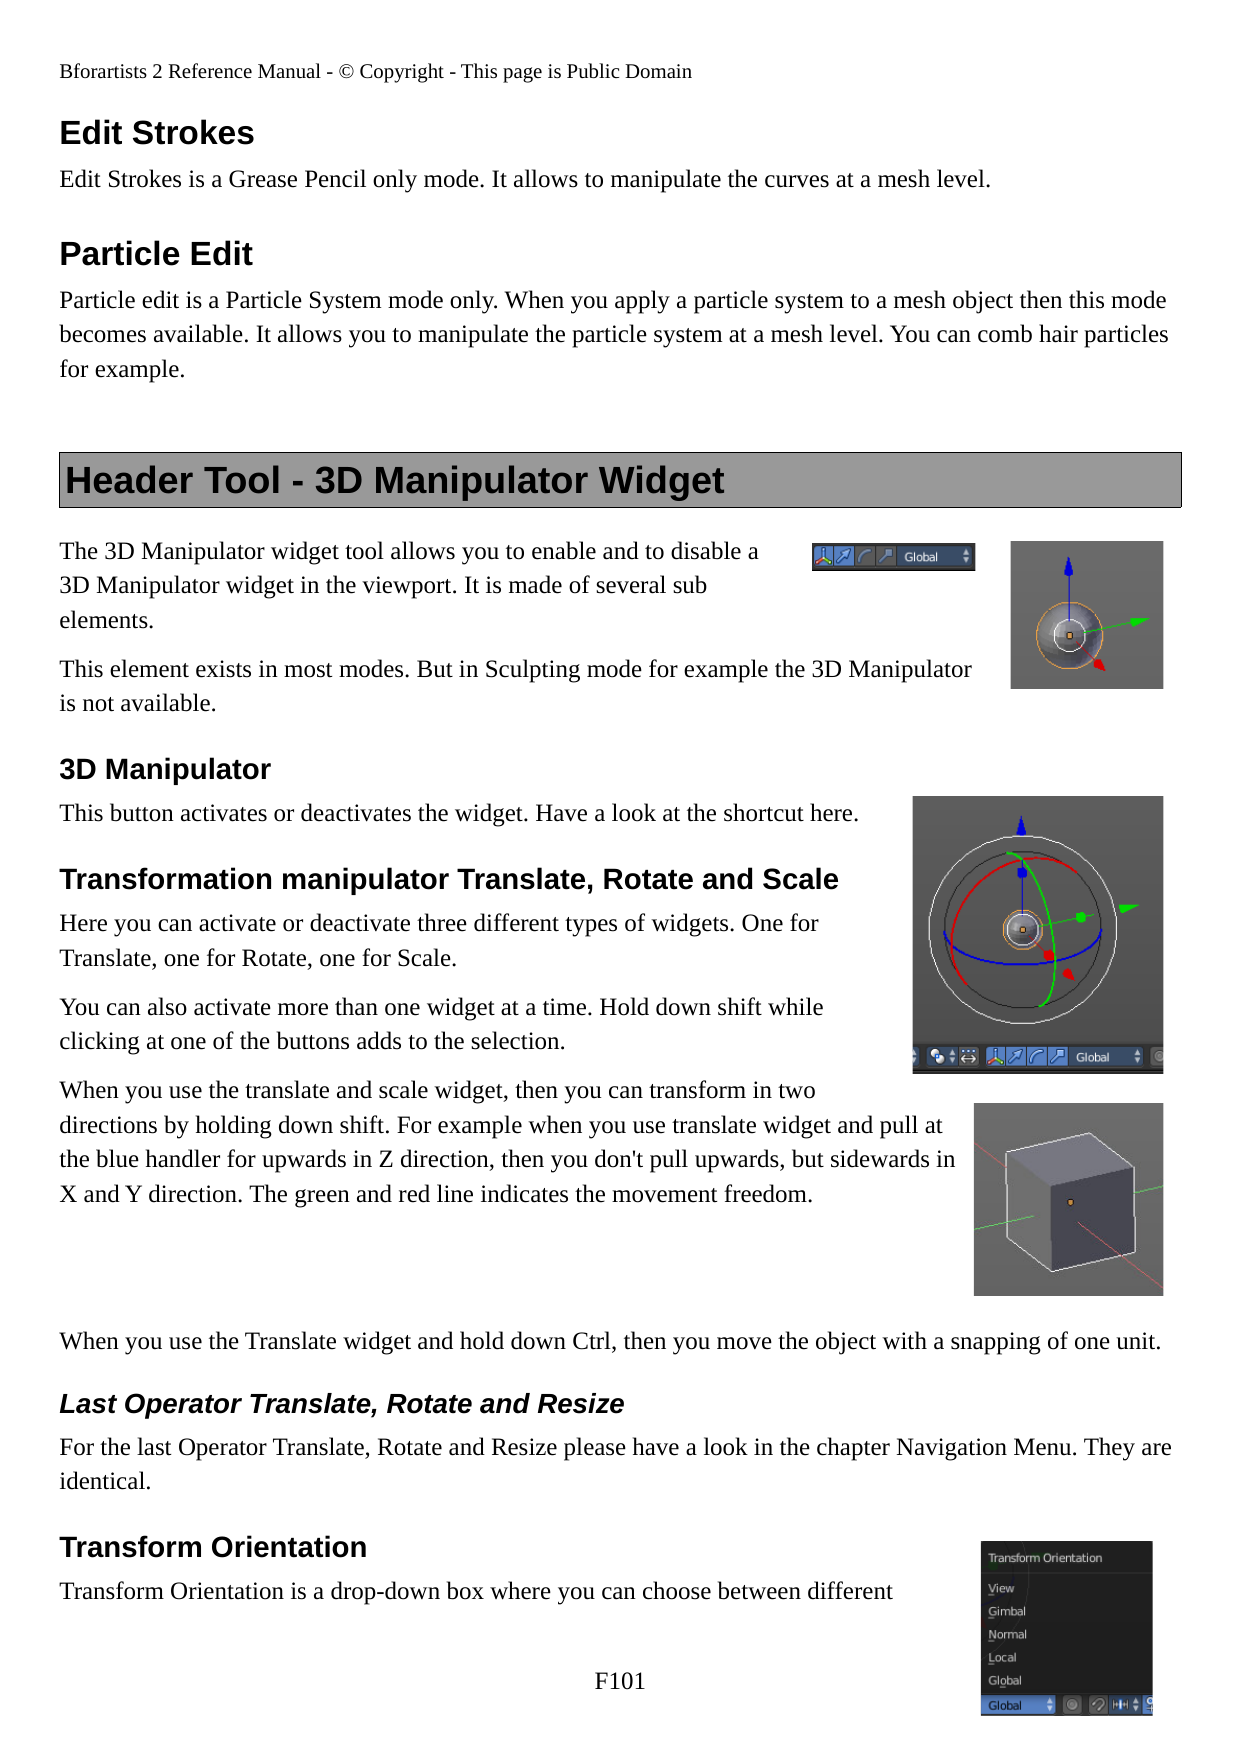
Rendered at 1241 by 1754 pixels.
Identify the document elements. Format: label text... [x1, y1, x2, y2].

picture [980, 1541, 1153, 1716]
text Here you can activate or deactivate three different types of widgets. One for Translate, one for Rotate, one for Scale. [59, 908, 912, 971]
subtitle Transform Orientation [59, 1530, 1181, 1564]
subtitle Last Operator Translate, Rotate and Resize [59, 1387, 1181, 1419]
subtitle 3D Manipulator [59, 752, 1181, 786]
text This button activates or deactivates the widget. Have a look at the shortcut here. [59, 798, 912, 827]
picture [812, 543, 976, 571]
subtitle Particle Edit [59, 234, 1181, 272]
text Particle edit is a Particle System mode only. When you apply a particle system to a mesh object then this mode becomes available. It allows you to manipulate the particle system at a mesh level. You can comb hair particles for example. [59, 285, 1181, 382]
subtitle Edit Strokes [59, 113, 1181, 151]
picture [1010, 541, 1164, 689]
picture [912, 796, 1164, 1074]
text You can also activate more than one widget at a time. Hold down shift while clicking at one of the buttons adds to the selection. [59, 992, 912, 1055]
subtitle Transformation manipulator Translate, Rotate and Scale [59, 862, 912, 896]
text When you use the translate and scale widget, then you can transform in two directions by holding down shift. For example when you use translate widget and pull at the blue handler for upwards in Z direction, then you don't pull upwards, but sidewards in X and Y direction. The green and red line indicates the movement freedom. [59, 1075, 1181, 1207]
text Transform Orientation is a drop-down box where you can choose between different [59, 1576, 980, 1605]
text For the last Operator Translate, Rotate and Resize please have a look in the chapter Navigation Menu. They are identical. [59, 1432, 1181, 1495]
picture [973, 1103, 1164, 1296]
text When you use the Translate widget and hold down Ctrl, then you move the object with a snapping of one unit. [59, 1326, 1181, 1355]
table_header Header Tool - 3D Manipulator Widget [60, 453, 1181, 507]
text Edit Strokes is a Grease Pencil only mode. It allows to manipulate the curves at a mesh level. [59, 164, 1181, 192]
text The 3D Manipulator widget tool allows you to enable and to disable a 3D Manipulator widget in the viewport. It is made of several sub elements. [59, 536, 1181, 634]
text This element exists in most modes. But in Sculpting mode for example the 3D Manipulator is not available. [59, 654, 1181, 717]
